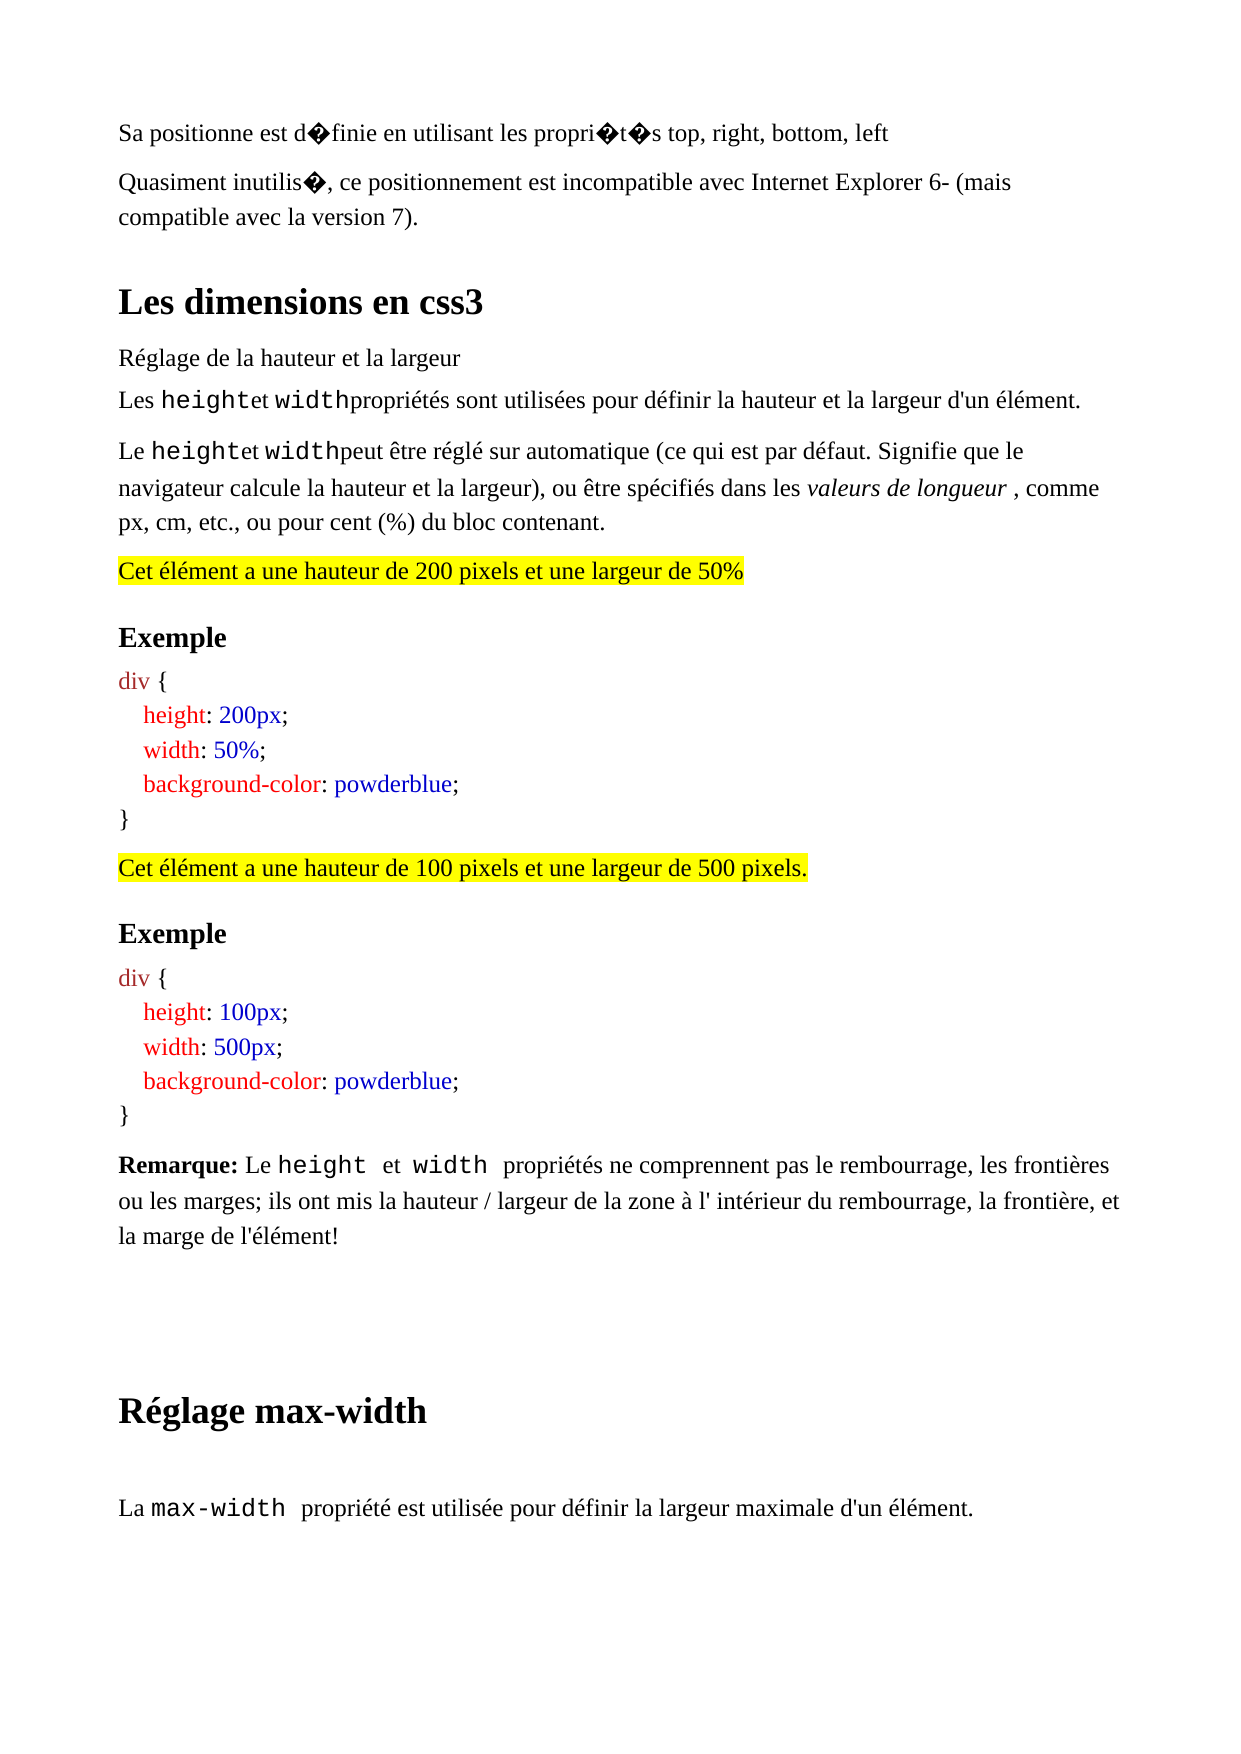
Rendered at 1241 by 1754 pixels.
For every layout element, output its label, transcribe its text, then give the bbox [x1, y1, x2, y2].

subtitle Exemple [118, 620, 1122, 653]
subtitle Réglage de la hauteur et la largeur [118, 343, 1122, 372]
text La max-width propriété est utilisée pour définir la largeur maximale d'un élément. [118, 1493, 1122, 1524]
subtitle Exemple [118, 917, 1122, 950]
text Quasiment inutilis�, ce positionnement est incompatible avec Internet Explorer 6- (mais compatible avec la version 7). [118, 167, 1122, 230]
text Les heightet widthpropriétés sont utilisées pour définir la hauteur et la largeur d'un élément. [118, 385, 1122, 416]
text Les dimensions en css3 [118, 279, 1122, 323]
text Le heightet widthpeut être réglé sur automatique (ce qui est par défaut. Signifie que le navigateur calcule la hauteur et la largeur), ou être spécifiés dans les valeurs de longueur , comme px, cm, etc., ou pour cent (%) du bloc contenant. [118, 436, 1122, 536]
text div { height: 200px; width: 50%; background-color: powderblue; } [118, 666, 1122, 833]
text Remarque: Le height et width propriétés ne comprennent pas le rembourrage, les frontières ou les marges; ils ont mis la hauteur / largeur de la zone à l' intérieur du rembourrage, la frontière, et la marge de l'élément! [118, 1150, 1122, 1249]
text Cet élément a une hauteur de 100 pixels et une largeur de 500 pixels. [118, 853, 1122, 882]
subtitle Réglage max-width [118, 1389, 1122, 1432]
text Sa positionne est d�finie en utilisant les propri�t�s top, right, bottom, left [118, 118, 1122, 147]
text div { height: 100px; width: 500px; background-color: powderblue; } [118, 963, 1122, 1129]
text Cet élément a une hauteur de 200 pixels et une largeur de 50% [118, 556, 1122, 585]
